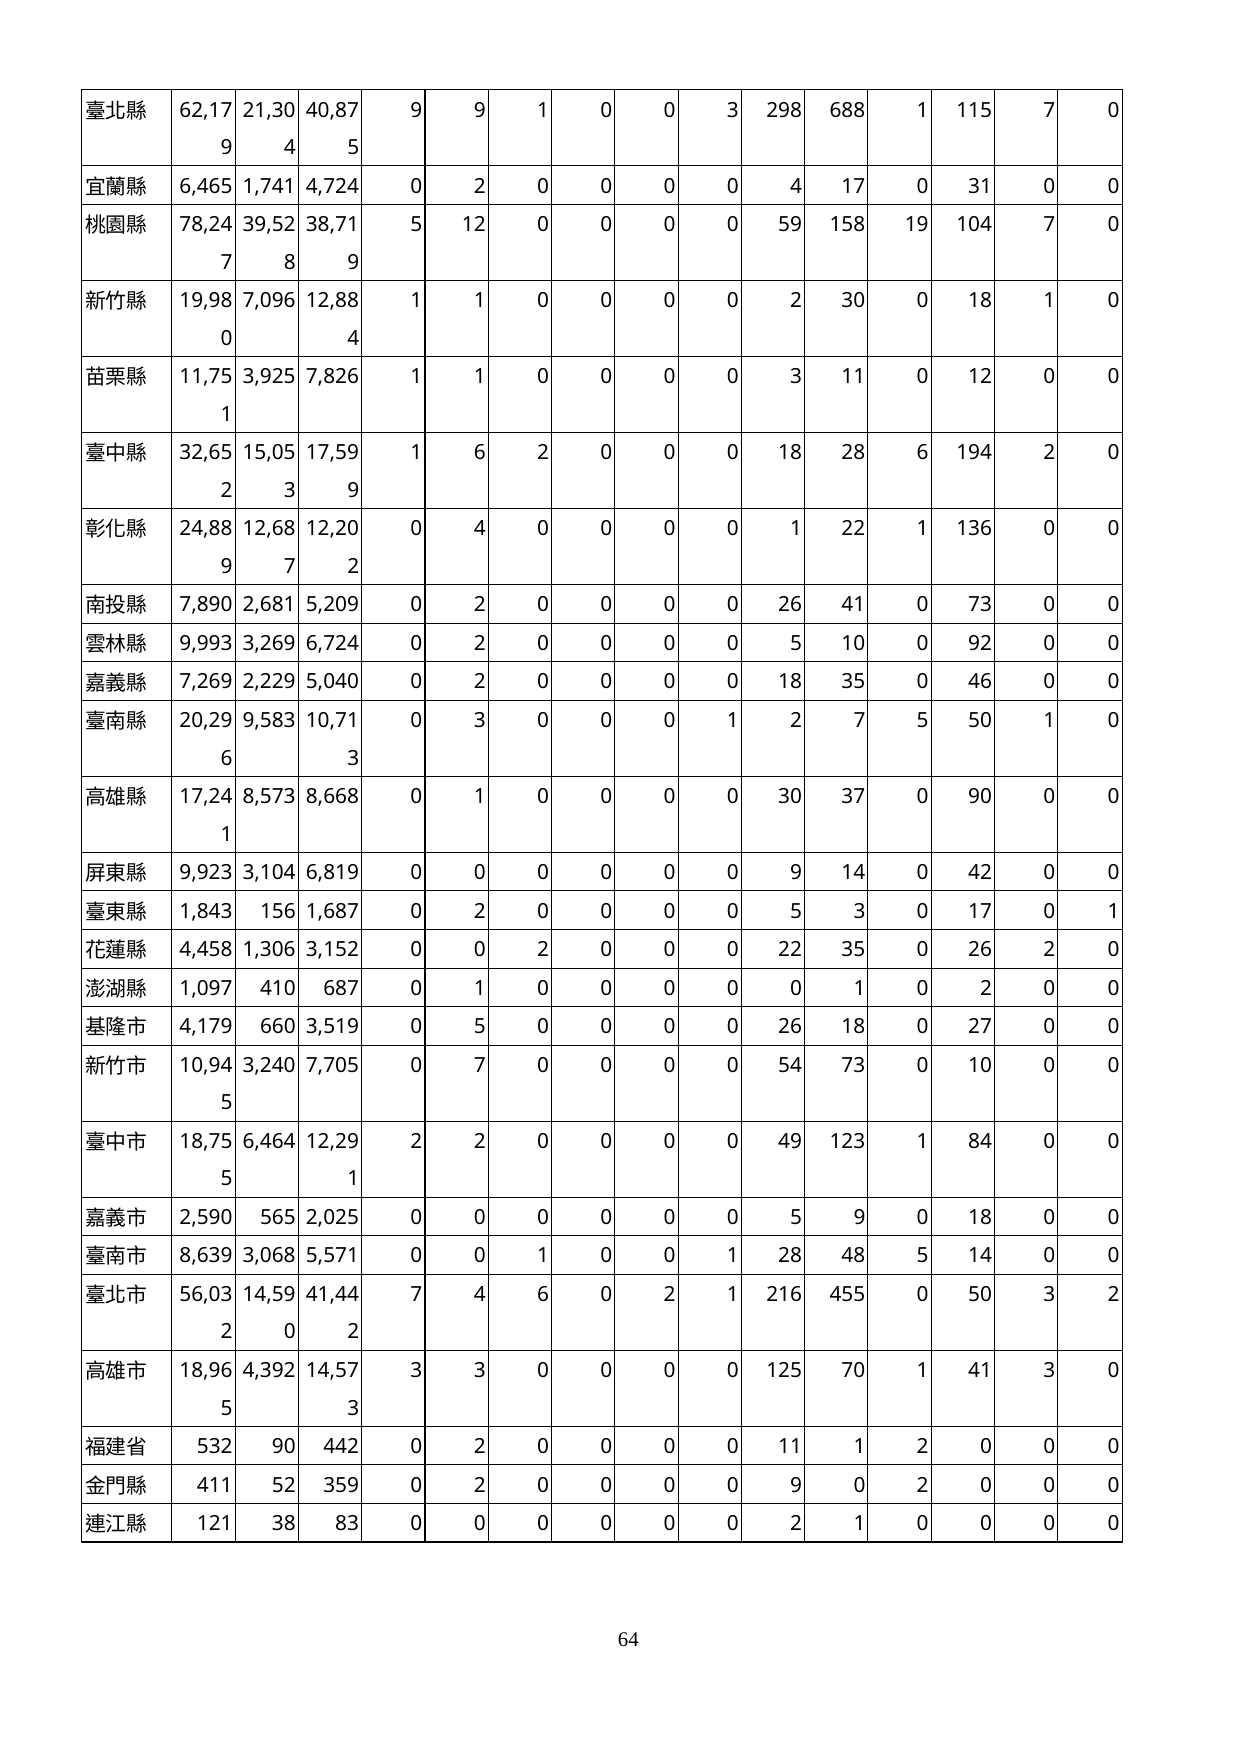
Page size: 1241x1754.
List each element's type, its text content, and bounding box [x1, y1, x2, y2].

table_cell 0 [679, 1465, 741, 1503]
table_cell 12 [426, 205, 488, 280]
table_cell 2 [426, 166, 488, 204]
table_cell 0 [615, 205, 678, 280]
table_cell 1,687 [299, 891, 361, 929]
table_cell 2 [868, 1465, 931, 1503]
table_cell 0 [426, 1236, 488, 1274]
table_cell 0 [1058, 1427, 1122, 1464]
table_cell 4,458 [172, 930, 235, 967]
table_cell 0 [489, 1504, 551, 1541]
table_cell 0 [489, 777, 551, 852]
table_cell 4,179 [172, 1007, 235, 1044]
table_cell 0 [552, 891, 614, 929]
table_cell 0 [995, 1236, 1057, 1274]
table_cell 298 [742, 90, 804, 165]
table_cell 0 [1058, 1198, 1122, 1235]
table_cell 0 [362, 1198, 424, 1235]
table_cell 0 [489, 891, 551, 929]
table_cell 3,104 [236, 853, 298, 890]
table_cell 5,571 [299, 1236, 361, 1274]
table_cell 0 [552, 1007, 614, 1044]
table_cell 2 [615, 1275, 678, 1350]
table_cell 0 [995, 1465, 1057, 1503]
table_cell 臺北縣 [82, 90, 171, 165]
table_cell 2 [742, 281, 804, 356]
table_cell 1 [426, 281, 488, 356]
table_cell 9,583 [236, 701, 298, 776]
table_cell 0 [489, 1198, 551, 1235]
table_cell 連江縣 [82, 1504, 171, 1541]
table_cell 5 [742, 891, 804, 929]
table_cell 0 [615, 853, 678, 890]
table_cell 5 [362, 205, 424, 280]
table_cell 0 [679, 1007, 741, 1044]
table_cell 7 [362, 1275, 424, 1350]
table_cell 2 [362, 1122, 424, 1197]
table_cell 苗栗縣 [82, 357, 171, 432]
table_cell 0 [615, 357, 678, 432]
table_cell 0 [679, 969, 741, 1006]
table_cell 0 [489, 585, 551, 623]
table_cell 0 [1058, 1504, 1122, 1541]
table_cell 0 [679, 585, 741, 623]
table_cell 9 [362, 90, 424, 165]
table_cell 0 [489, 1427, 551, 1464]
table_cell 0 [868, 166, 931, 204]
table_cell 0 [995, 662, 1057, 700]
table_cell 0 [362, 1504, 424, 1541]
table_cell 宜蘭縣 [82, 166, 171, 204]
table_cell 123 [805, 1122, 867, 1197]
table_cell 0 [552, 930, 614, 967]
table_cell 金門縣 [82, 1465, 171, 1503]
table_cell 6,724 [299, 624, 361, 661]
table_cell 6,465 [172, 166, 235, 204]
table_cell 78,247 [172, 205, 235, 280]
table_cell 156 [236, 891, 298, 929]
table_cell 0 [362, 1427, 424, 1464]
table_cell 0 [1058, 281, 1122, 356]
table_cell 0 [995, 509, 1057, 584]
table_cell 0 [552, 701, 614, 776]
table_cell 3 [742, 357, 804, 432]
table_cell 屏東縣 [82, 853, 171, 890]
table_cell 臺中縣 [82, 433, 171, 508]
table_cell 0 [426, 930, 488, 967]
table_cell 687 [299, 969, 361, 1006]
table_cell 0 [489, 1122, 551, 1197]
table_cell 2 [426, 662, 488, 700]
table_cell 1 [426, 777, 488, 852]
table_cell 0 [679, 357, 741, 432]
table_cell 83 [299, 1504, 361, 1541]
table_cell 0 [489, 166, 551, 204]
table_cell 5 [426, 1007, 488, 1044]
table_cell 0 [489, 509, 551, 584]
table_cell 22 [742, 930, 804, 967]
table_cell 73 [932, 585, 994, 623]
table_cell 28 [742, 1236, 804, 1274]
table_cell 2 [426, 624, 488, 661]
table_cell 0 [615, 1427, 678, 1464]
table_cell 12,687 [236, 509, 298, 584]
table_cell 0 [995, 624, 1057, 661]
table_cell 0 [615, 1122, 678, 1197]
table_cell 5,040 [299, 662, 361, 700]
table_cell 4 [426, 509, 488, 584]
table_cell 0 [489, 1046, 551, 1121]
table_cell 7,705 [299, 1046, 361, 1121]
table_cell 32,652 [172, 433, 235, 508]
table_cell 0 [805, 1465, 867, 1503]
table_cell 0 [362, 930, 424, 967]
table_cell 26 [742, 1007, 804, 1044]
table_cell 0 [552, 357, 614, 432]
table_cell 0 [615, 624, 678, 661]
table_cell 0 [615, 166, 678, 204]
table_cell 0 [552, 1427, 614, 1464]
table_cell 9 [805, 1198, 867, 1235]
table_cell 2 [426, 585, 488, 623]
table_cell 0 [489, 205, 551, 280]
table_cell 17 [805, 166, 867, 204]
table_cell 0 [742, 969, 804, 1006]
table_cell 0 [615, 930, 678, 967]
table_cell 411 [172, 1465, 235, 1503]
table_cell 高雄市 [82, 1351, 171, 1426]
table_cell 臺南縣 [82, 701, 171, 776]
table_cell 1,843 [172, 891, 235, 929]
table_cell 6 [489, 1275, 551, 1350]
table_cell 0 [932, 1465, 994, 1503]
table_cell 22 [805, 509, 867, 584]
table_cell 7,826 [299, 357, 361, 432]
table_cell 0 [362, 509, 424, 584]
table_cell 0 [1058, 1046, 1122, 1121]
table_cell 7 [426, 1046, 488, 1121]
table_cell 0 [362, 662, 424, 700]
table_cell 0 [868, 777, 931, 852]
table_cell 0 [552, 1198, 614, 1235]
table_cell 0 [1058, 166, 1122, 204]
table_cell 70 [805, 1351, 867, 1426]
table_cell 0 [1058, 205, 1122, 280]
table_cell 3 [995, 1351, 1057, 1426]
table_cell 2 [742, 701, 804, 776]
table_cell 660 [236, 1007, 298, 1044]
table_cell 0 [552, 166, 614, 204]
table_cell 4 [742, 166, 804, 204]
table_cell 0 [489, 1351, 551, 1426]
table_cell 1 [805, 1504, 867, 1541]
table_cell 0 [679, 1427, 741, 1464]
table_cell 0 [615, 1465, 678, 1503]
table_cell 0 [615, 90, 678, 165]
table_cell 442 [299, 1427, 361, 1464]
table_cell 3 [995, 1275, 1057, 1350]
table_cell 0 [362, 853, 424, 890]
table_cell 0 [615, 1198, 678, 1235]
table_cell 12 [932, 357, 994, 432]
table_cell 0 [868, 662, 931, 700]
table_cell 3,068 [236, 1236, 298, 1274]
table_cell 0 [932, 1504, 994, 1541]
table_cell 17,241 [172, 777, 235, 852]
table_cell 0 [1058, 433, 1122, 508]
table_cell 1 [679, 701, 741, 776]
table_cell 0 [995, 777, 1057, 852]
table_cell 0 [679, 509, 741, 584]
table_cell 0 [615, 777, 678, 852]
table_cell 1 [868, 90, 931, 165]
table_cell 0 [679, 777, 741, 852]
table_cell 0 [552, 1046, 614, 1121]
table_cell 2,229 [236, 662, 298, 700]
table_cell 2 [489, 930, 551, 967]
table_cell 17,599 [299, 433, 361, 508]
table_cell 18 [805, 1007, 867, 1044]
table_cell 14 [932, 1236, 994, 1274]
table_cell 7 [805, 701, 867, 776]
table_cell 9,993 [172, 624, 235, 661]
table_cell 54 [742, 1046, 804, 1121]
table_cell 56,032 [172, 1275, 235, 1350]
table_cell 0 [615, 1046, 678, 1121]
table_cell 359 [299, 1465, 361, 1503]
table_cell 0 [362, 1236, 424, 1274]
table_cell 1 [489, 90, 551, 165]
table_cell 12,884 [299, 281, 361, 356]
table_cell 0 [552, 1351, 614, 1426]
table_cell 2 [742, 1504, 804, 1541]
table_cell 410 [236, 969, 298, 1006]
table_cell 17 [932, 891, 994, 929]
table_cell 0 [995, 1007, 1057, 1044]
table_cell 6,464 [236, 1122, 298, 1197]
table_cell 花蓮縣 [82, 930, 171, 967]
table_cell 0 [995, 1198, 1057, 1235]
table_cell 0 [1058, 1351, 1122, 1426]
table_cell 2 [426, 1465, 488, 1503]
table_cell 21,304 [236, 90, 298, 165]
table_cell 0 [868, 969, 931, 1006]
table_cell 121 [172, 1504, 235, 1541]
table_cell 0 [868, 357, 931, 432]
table_cell 嘉義縣 [82, 662, 171, 700]
table_cell 37 [805, 777, 867, 852]
table_cell 0 [679, 205, 741, 280]
table_cell 27 [932, 1007, 994, 1044]
table_cell 52 [236, 1465, 298, 1503]
table_cell 0 [615, 1351, 678, 1426]
table_cell 39,528 [236, 205, 298, 280]
table_cell 1 [995, 701, 1057, 776]
table_cell 18 [932, 281, 994, 356]
table_cell 565 [236, 1198, 298, 1235]
table_cell 0 [426, 1504, 488, 1541]
table_cell 42 [932, 853, 994, 890]
table_cell 30 [742, 777, 804, 852]
table_cell 雲林縣 [82, 624, 171, 661]
table_cell 5 [868, 701, 931, 776]
table_cell 0 [552, 90, 614, 165]
table_cell 26 [742, 585, 804, 623]
table_cell 0 [552, 662, 614, 700]
table_cell 688 [805, 90, 867, 165]
table_cell 澎湖縣 [82, 969, 171, 1006]
table_cell 0 [1058, 662, 1122, 700]
table_cell 0 [995, 969, 1057, 1006]
table_cell 30 [805, 281, 867, 356]
table_cell 1 [868, 509, 931, 584]
table_cell 0 [995, 1504, 1057, 1541]
table_cell 104 [932, 205, 994, 280]
table_cell 158 [805, 205, 867, 280]
table_cell 4,724 [299, 166, 361, 204]
table_cell 2 [426, 1427, 488, 1464]
table_cell 0 [1058, 90, 1122, 165]
table_cell 3 [362, 1351, 424, 1426]
table_cell 1 [868, 1351, 931, 1426]
table_cell 6 [868, 433, 931, 508]
table_cell 1 [995, 281, 1057, 356]
table_cell 0 [1058, 624, 1122, 661]
table_cell 0 [679, 1198, 741, 1235]
table_cell 高雄縣 [82, 777, 171, 852]
table_cell 0 [362, 701, 424, 776]
table_cell 1,097 [172, 969, 235, 1006]
table_cell 0 [362, 777, 424, 852]
table_cell 0 [679, 166, 741, 204]
table_cell 532 [172, 1427, 235, 1464]
table_cell 9 [426, 90, 488, 165]
table_cell 0 [1058, 1465, 1122, 1503]
table_cell 0 [1058, 1007, 1122, 1044]
table_cell 3 [426, 701, 488, 776]
table_cell 0 [552, 624, 614, 661]
table_cell 0 [552, 433, 614, 508]
table_cell 2 [932, 969, 994, 1006]
table_cell 136 [932, 509, 994, 584]
table_cell 2,681 [236, 585, 298, 623]
table_cell 125 [742, 1351, 804, 1426]
table_cell 1,741 [236, 166, 298, 204]
table_cell 2 [995, 930, 1057, 967]
table_cell 0 [995, 1122, 1057, 1197]
table_cell 5,209 [299, 585, 361, 623]
table_cell 0 [868, 585, 931, 623]
table_cell 0 [932, 1427, 994, 1464]
table_cell 41,442 [299, 1275, 361, 1350]
table_cell 49 [742, 1122, 804, 1197]
table_cell 0 [615, 509, 678, 584]
table_cell 0 [615, 662, 678, 700]
table_cell 46 [932, 662, 994, 700]
table_cell 0 [679, 624, 741, 661]
table_cell 0 [1058, 509, 1122, 584]
table_cell 0 [552, 1465, 614, 1503]
table_cell 0 [679, 1351, 741, 1426]
table_cell 彰化縣 [82, 509, 171, 584]
table_cell 新竹市 [82, 1046, 171, 1121]
table_cell 0 [868, 1046, 931, 1121]
table_cell 18 [742, 662, 804, 700]
table_cell 40,875 [299, 90, 361, 165]
table_cell 26 [932, 930, 994, 967]
table_cell 8,668 [299, 777, 361, 852]
table_cell 8,573 [236, 777, 298, 852]
table_cell 7 [995, 205, 1057, 280]
table_cell 90 [932, 777, 994, 852]
table_cell 5 [742, 1198, 804, 1235]
table_cell 0 [868, 624, 931, 661]
table_cell 31 [932, 166, 994, 204]
table_cell 0 [552, 205, 614, 280]
table_cell 3 [426, 1351, 488, 1426]
table_cell 14,590 [236, 1275, 298, 1350]
table_cell 0 [679, 853, 741, 890]
table_cell 12,202 [299, 509, 361, 584]
table_cell 0 [426, 1198, 488, 1235]
table_cell 嘉義市 [82, 1198, 171, 1235]
table_cell 14,573 [299, 1351, 361, 1426]
table_cell 0 [868, 1007, 931, 1044]
table_cell 3,152 [299, 930, 361, 967]
table_cell 0 [615, 585, 678, 623]
table_cell 62,179 [172, 90, 235, 165]
table_cell 0 [995, 585, 1057, 623]
table_cell 0 [995, 853, 1057, 890]
table_cell 0 [995, 357, 1057, 432]
table_cell 0 [489, 701, 551, 776]
table_cell 18,755 [172, 1122, 235, 1197]
table_cell 1 [679, 1236, 741, 1274]
table_cell 0 [1058, 969, 1122, 1006]
table_cell 6 [426, 433, 488, 508]
table_cell 0 [552, 1275, 614, 1350]
table_cell 福建省 [82, 1427, 171, 1464]
table_cell 3,519 [299, 1007, 361, 1044]
table_cell 0 [1058, 930, 1122, 967]
table_cell 0 [868, 853, 931, 890]
table_cell 6,819 [299, 853, 361, 890]
table_cell 1 [362, 433, 424, 508]
table_cell 455 [805, 1275, 867, 1350]
table_cell 1 [489, 1236, 551, 1274]
table_cell 1 [426, 969, 488, 1006]
table_cell 10,713 [299, 701, 361, 776]
table_cell 0 [679, 1504, 741, 1541]
table_cell 0 [489, 624, 551, 661]
table_cell 臺南市 [82, 1236, 171, 1274]
table_cell 0 [679, 433, 741, 508]
table_cell 0 [615, 1007, 678, 1044]
table_cell 1 [1058, 891, 1122, 929]
table_cell 2,590 [172, 1198, 235, 1235]
table_cell 2 [1058, 1275, 1122, 1350]
table_cell 3 [679, 90, 741, 165]
table_cell 0 [489, 853, 551, 890]
table_cell 0 [362, 585, 424, 623]
table_cell 0 [1058, 585, 1122, 623]
table_cell 28 [805, 433, 867, 508]
table_cell 0 [362, 1007, 424, 1044]
table_cell 216 [742, 1275, 804, 1350]
table_cell 90 [236, 1427, 298, 1464]
table_cell 0 [552, 509, 614, 584]
table_cell 19 [868, 205, 931, 280]
table_cell 0 [615, 1236, 678, 1274]
table_cell 新竹縣 [82, 281, 171, 356]
table_cell 0 [679, 1122, 741, 1197]
table_cell 0 [489, 1007, 551, 1044]
table_cell 0 [868, 1504, 931, 1541]
table_cell 48 [805, 1236, 867, 1274]
table_cell 0 [615, 433, 678, 508]
table_cell 1 [362, 281, 424, 356]
table_cell 1 [805, 1427, 867, 1464]
table_cell 0 [679, 1046, 741, 1121]
table_cell 0 [868, 891, 931, 929]
table_cell 50 [932, 701, 994, 776]
table_cell 0 [615, 281, 678, 356]
table_cell 3 [805, 891, 867, 929]
table_cell 0 [868, 930, 931, 967]
table_cell 73 [805, 1046, 867, 1121]
table_cell 0 [1058, 701, 1122, 776]
table_cell 4 [426, 1275, 488, 1350]
table_cell 11,751 [172, 357, 235, 432]
table_cell 0 [489, 357, 551, 432]
table_cell 35 [805, 662, 867, 700]
table_cell 臺北市 [82, 1275, 171, 1350]
table_cell 臺東縣 [82, 891, 171, 929]
table_cell 1 [679, 1275, 741, 1350]
table_cell 14 [805, 853, 867, 890]
table_cell 0 [1058, 777, 1122, 852]
table_cell 桃園縣 [82, 205, 171, 280]
table_cell 0 [362, 624, 424, 661]
table_cell 0 [995, 1046, 1057, 1121]
table_cell 0 [1058, 1122, 1122, 1197]
table_cell 41 [805, 585, 867, 623]
table_cell 2,025 [299, 1198, 361, 1235]
table_cell 4,392 [236, 1351, 298, 1426]
table_cell 1 [362, 357, 424, 432]
table_cell 2 [995, 433, 1057, 508]
table_cell 臺中市 [82, 1122, 171, 1197]
table_cell 0 [552, 281, 614, 356]
table_cell 2 [868, 1427, 931, 1464]
table_cell 0 [362, 1046, 424, 1121]
table_cell 92 [932, 624, 994, 661]
table_cell 0 [679, 662, 741, 700]
table_cell 1 [426, 357, 488, 432]
table_cell 18 [742, 433, 804, 508]
table_cell 0 [362, 1465, 424, 1503]
table_cell 35 [805, 930, 867, 967]
table_cell 0 [489, 1465, 551, 1503]
table_cell 5 [868, 1236, 931, 1274]
table_cell 50 [932, 1275, 994, 1350]
table_cell 0 [615, 969, 678, 1006]
table_cell 9 [742, 853, 804, 890]
table_cell 18,965 [172, 1351, 235, 1426]
table_cell 18 [932, 1198, 994, 1235]
table_cell 0 [552, 1122, 614, 1197]
table_cell 5 [742, 624, 804, 661]
table_cell 0 [615, 701, 678, 776]
table_cell 南投縣 [82, 585, 171, 623]
table_cell 115 [932, 90, 994, 165]
table_cell 3,240 [236, 1046, 298, 1121]
table_cell 38,719 [299, 205, 361, 280]
table_cell 194 [932, 433, 994, 508]
table_cell 7,096 [236, 281, 298, 356]
table_cell 0 [679, 281, 741, 356]
table_cell 41 [932, 1351, 994, 1426]
table_cell 0 [489, 969, 551, 1006]
table_cell 0 [489, 662, 551, 700]
table_cell 0 [995, 166, 1057, 204]
table_cell 1,306 [236, 930, 298, 967]
table_cell 24,889 [172, 509, 235, 584]
table_cell 0 [552, 969, 614, 1006]
table_cell 0 [1058, 1236, 1122, 1274]
table_cell 0 [868, 1198, 931, 1235]
table_cell 0 [995, 1427, 1057, 1464]
table_cell 15,053 [236, 433, 298, 508]
table_cell 0 [868, 1275, 931, 1350]
table_cell 0 [552, 853, 614, 890]
table_cell 0 [489, 281, 551, 356]
table_cell 1 [805, 969, 867, 1006]
table_cell 0 [868, 281, 931, 356]
table_cell 0 [552, 777, 614, 852]
table_cell 0 [995, 891, 1057, 929]
table_cell 59 [742, 205, 804, 280]
table_cell 基隆市 [82, 1007, 171, 1044]
table_cell 0 [426, 853, 488, 890]
table_cell 10,945 [172, 1046, 235, 1121]
table_cell 10 [932, 1046, 994, 1121]
table_cell 1 [742, 509, 804, 584]
table_cell 12,291 [299, 1122, 361, 1197]
table_cell 7,269 [172, 662, 235, 700]
table_cell 2 [489, 433, 551, 508]
table_cell 0 [362, 891, 424, 929]
table_cell 11 [742, 1427, 804, 1464]
table_cell 0 [679, 930, 741, 967]
table_cell 9,923 [172, 853, 235, 890]
table_cell 0 [1058, 853, 1122, 890]
table_cell 0 [362, 969, 424, 1006]
table_cell 2 [426, 1122, 488, 1197]
table_cell 3,925 [236, 357, 298, 432]
table_cell 0 [552, 1504, 614, 1541]
table_cell 11 [805, 357, 867, 432]
table_cell 1 [868, 1122, 931, 1197]
table_cell 20,296 [172, 701, 235, 776]
table_cell 7 [995, 90, 1057, 165]
table_cell 0 [679, 891, 741, 929]
table_cell 19,980 [172, 281, 235, 356]
table_cell 0 [552, 585, 614, 623]
table_cell 8,639 [172, 1236, 235, 1274]
table_cell 84 [932, 1122, 994, 1197]
table_cell 0 [552, 1236, 614, 1274]
table_cell 3,269 [236, 624, 298, 661]
table_cell 0 [362, 166, 424, 204]
table_cell 9 [742, 1465, 804, 1503]
table_cell 0 [615, 891, 678, 929]
table_cell 2 [426, 891, 488, 929]
table_cell 38 [236, 1504, 298, 1541]
table_cell 10 [805, 624, 867, 661]
table_cell 7,890 [172, 585, 235, 623]
table_cell 0 [1058, 357, 1122, 432]
table_cell 0 [615, 1504, 678, 1541]
